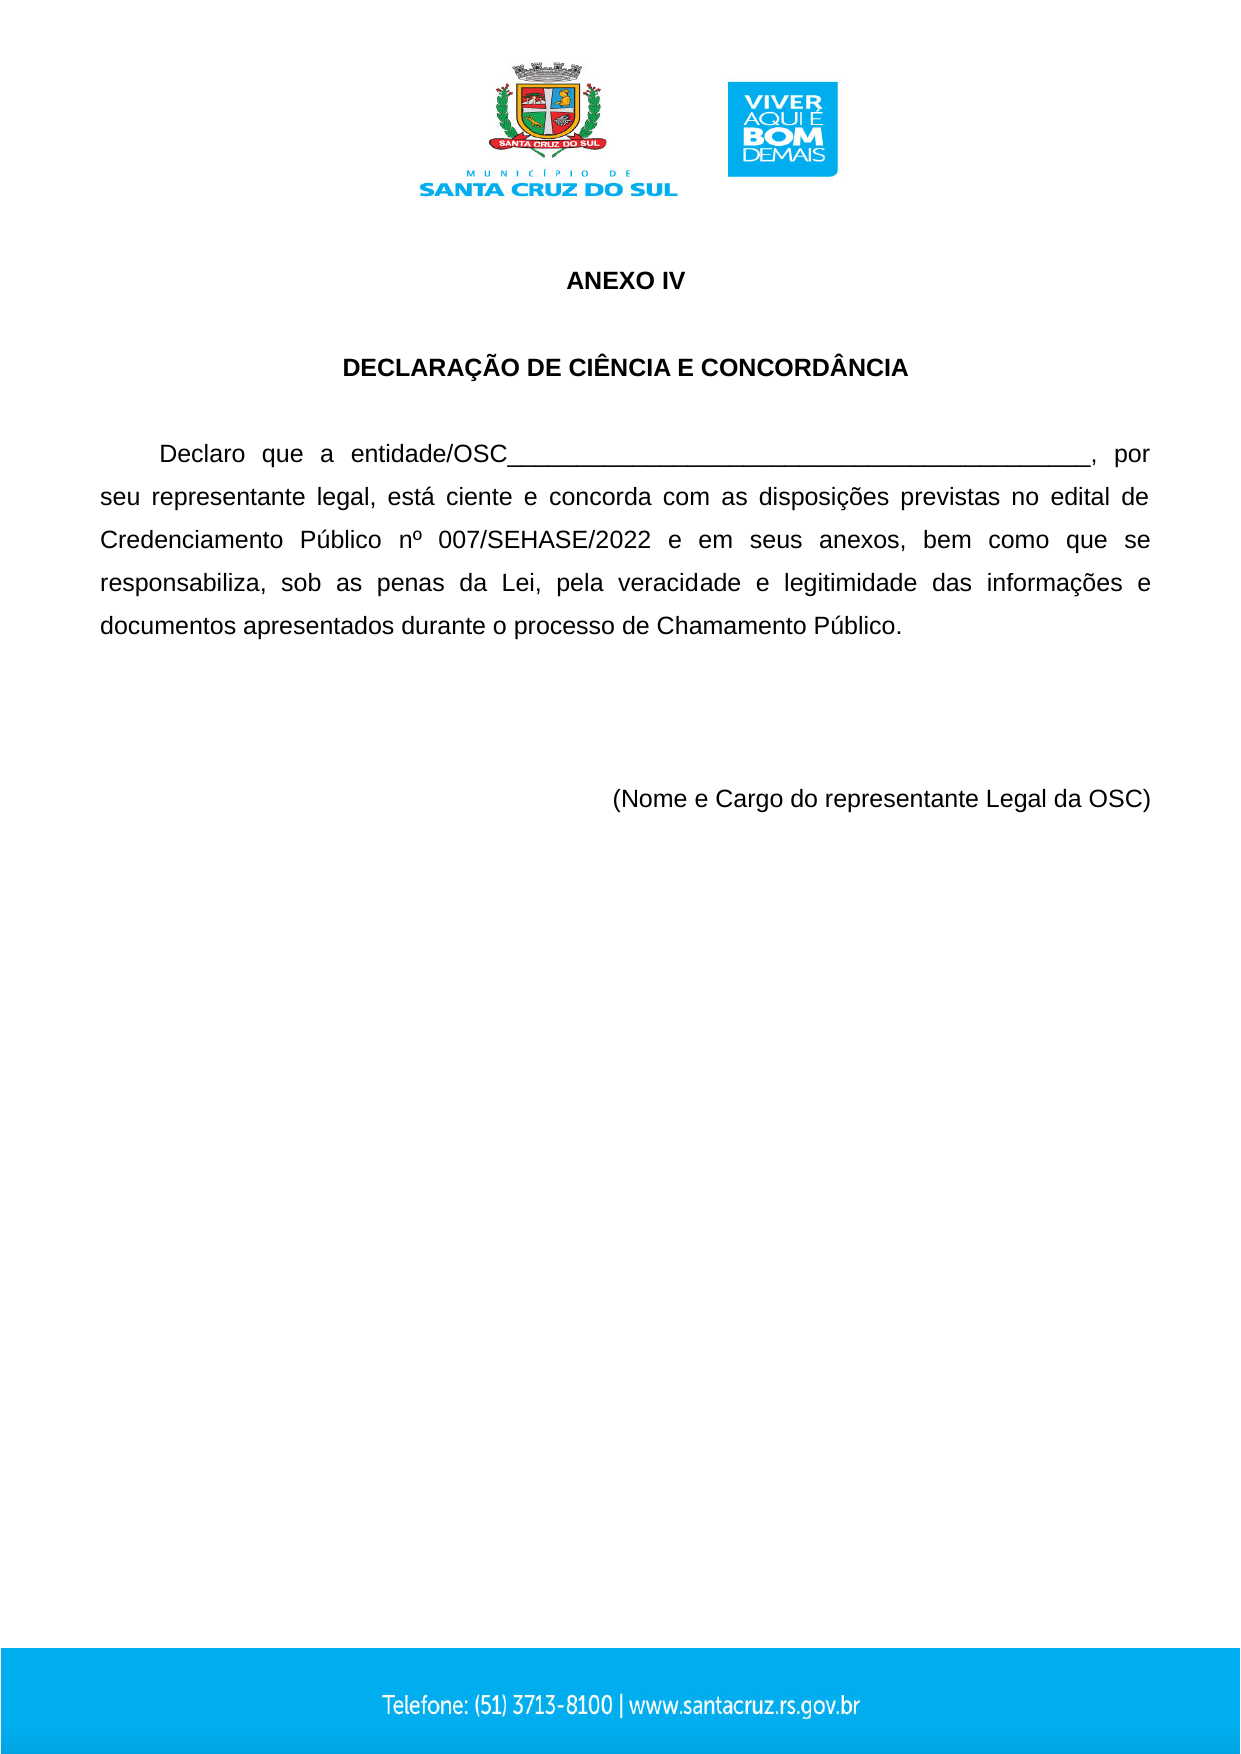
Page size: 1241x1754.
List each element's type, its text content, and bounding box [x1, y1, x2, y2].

picture [482, 1696, 489, 1704]
picture [589, 1696, 598, 1710]
text Declaro que a entidade/OSC__________________________________________, por seu representante legal, está ciente e concorda com as disposições previstas no edital de Credenciamento Público nº 007/SEHASE/2022 e em seus anexos, bem como que se responsabiliza, sob as penas da Lei, pela veracidade e legitimidade das informações e documentos apresentados durante o processo de Chamamento Público. [100, 439, 1152, 640]
picture [802, 1701, 810, 1712]
picture [442, 1701, 450, 1713]
picture [665, 1701, 672, 1713]
picture [725, 1701, 735, 1713]
picture [568, 1696, 576, 1702]
picture [410, 56, 849, 202]
text (Nome e Cargo do representante Legal da OSC) [100, 784, 1152, 812]
picture [514, 1704, 522, 1714]
text DECLARAÇÃO DE CIÊNCIA E CONCORDÂNCIA [100, 352, 1152, 381]
text ANEXO IV [100, 266, 1152, 295]
picture [579, 1696, 586, 1713]
picture [746, 1701, 762, 1713]
picture [394, 1701, 403, 1710]
picture [788, 1701, 795, 1712]
picture [383, 1696, 394, 1713]
picture [709, 1701, 714, 1713]
picture [842, 1696, 851, 1713]
picture [410, 1704, 419, 1713]
picture [781, 1701, 786, 1713]
picture [672, 1704, 677, 1713]
picture [696, 1701, 701, 1713]
picture [602, 1696, 611, 1714]
picture [482, 1705, 490, 1714]
picture [493, 1696, 501, 1713]
